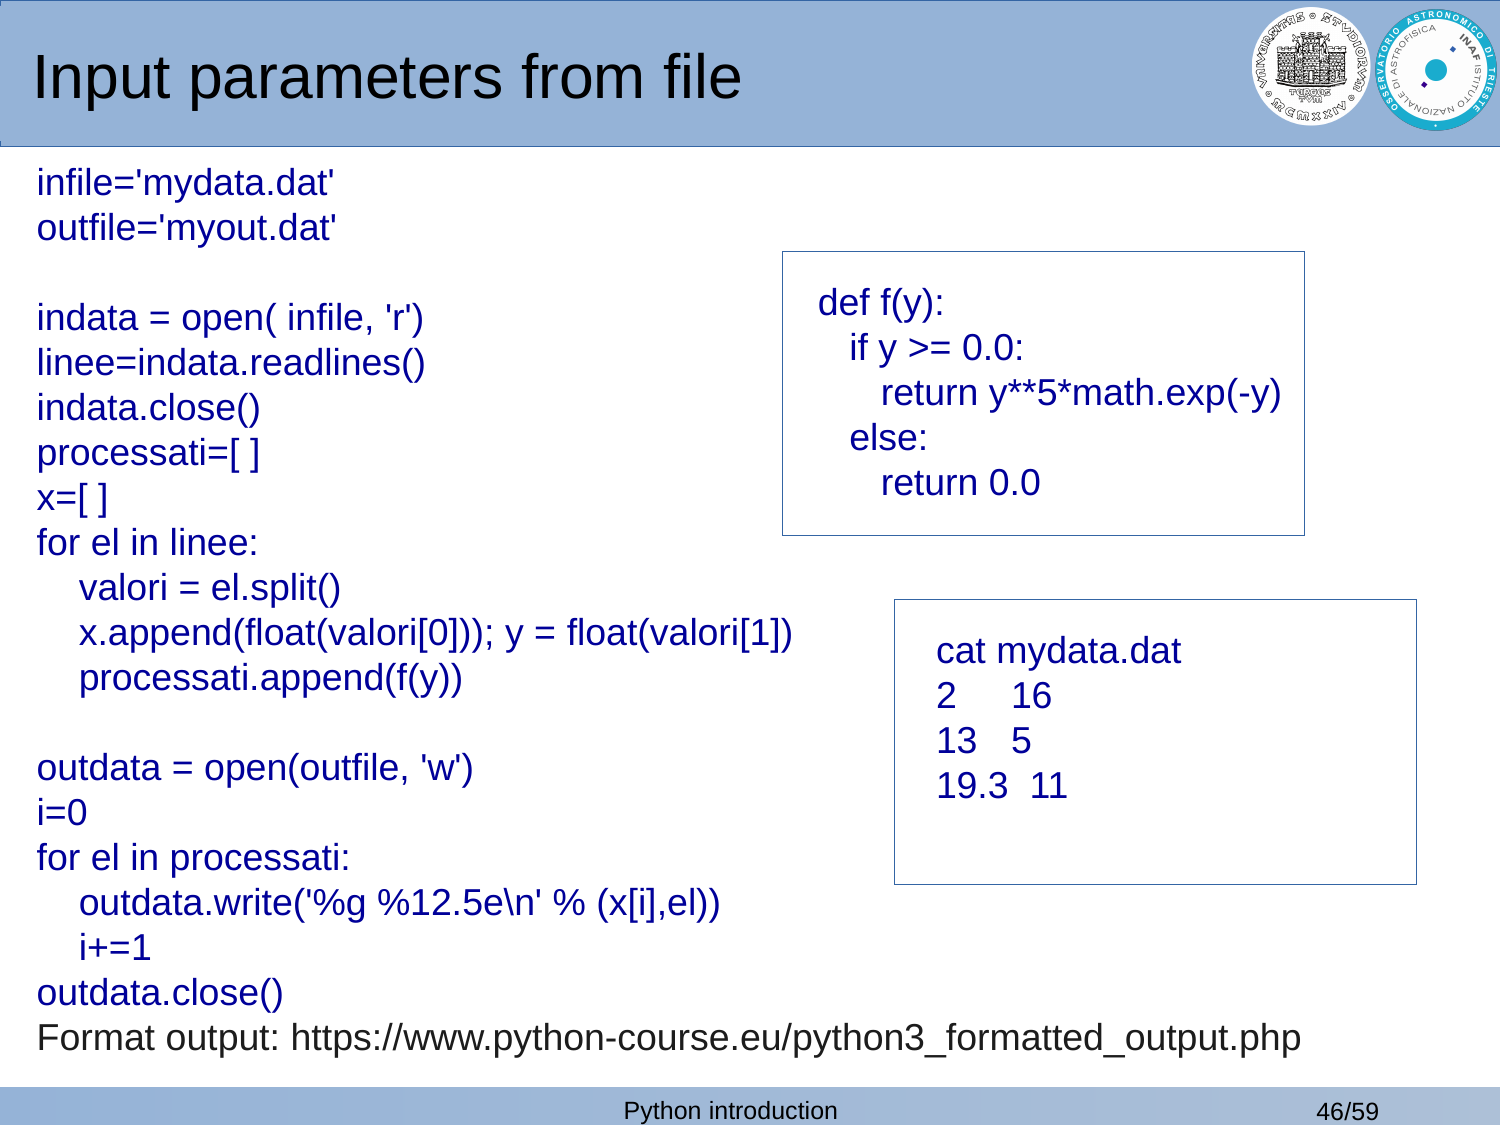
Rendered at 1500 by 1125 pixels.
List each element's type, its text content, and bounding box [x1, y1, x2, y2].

list def f(y): if y >= 0.0: return y**5*math.exp(-y) else: return 0.0 [803, 270, 1357, 621]
text_box [782, 251, 1305, 536]
list cat mydata.dat 2 16 13 5 19.3 11 [921, 618, 1475, 969]
list infile='mydata.dat' outfile='myout.dat' indata = open( infile, 'r') linee=indata.readlines() indata.close() processati=[ ] x=[ ] for el in linee: valori = el.split() x.append(float(valori[0])); y = float(valori[1]) processati.append(f(y)) outdata = open(outfile, 'w') i=0 for el in processati: outdata.write('%g %12.5e\n' % (x[i],el)) i+=1 outdata.close() Format output: https://www.python-course.eu/python3_formatted_output.php [21, 150, 1455, 1023]
text_box [894, 599, 1417, 885]
picture [1252, 0, 1500, 156]
text_box Input parameters from file [0, 5, 1243, 141]
